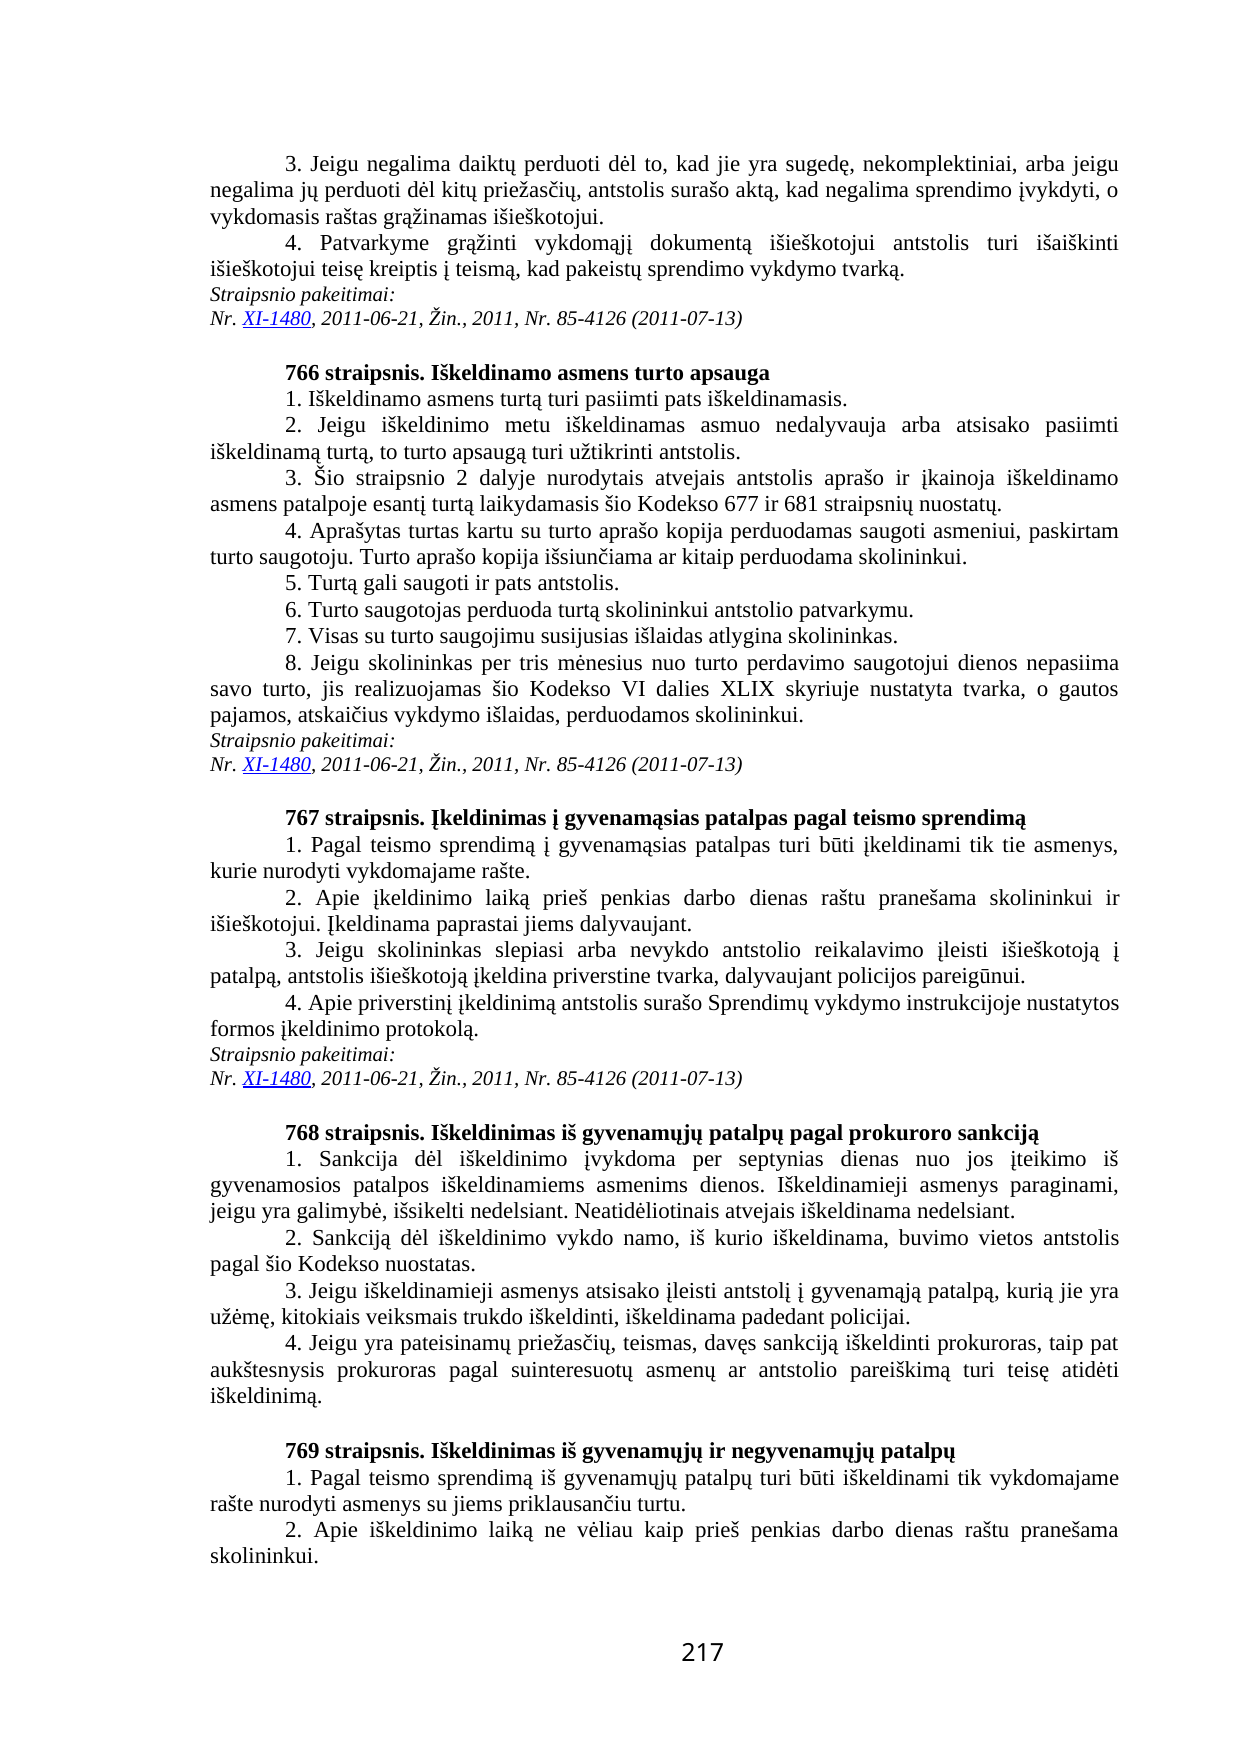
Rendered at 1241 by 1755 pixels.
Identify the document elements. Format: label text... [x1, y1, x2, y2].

text Nr. XI-1480, 2011-06-21, Žin., 2011, Nr. 85-4126 (2011-07-13) [210, 306, 1120, 330]
text 767 straipsnis. Įkeldinimas į gyvenamąsias patalpas pagal teismo sprendimą [285, 804, 1120, 831]
text 3. Jeigu skolininkas slepiasi arba nevykdo antstolio reikalavimo įleisti išieškotoją į patalpą, antstolis išieškotoją įkeldina priverstine tvarka, dalyvaujant policijos pareigūnui. [210, 936, 1120, 989]
text 4. Apie priverstinį įkeldinimą antstolis surašo Sprendimų vykdymo instrukcijoje nustatytos formos įkeldinimo protokolą. [210, 989, 1120, 1042]
text 1. Iškeldinamo asmens turtą turi pasiimti pats iškeldinamasis. [210, 385, 1120, 411]
text 2. Apie įkeldinimo laiką prieš penkias darbo dienas raštu pranešama skolininkui ir išieškotojui. Įkeldinama paprastai jiems dalyvaujant. [210, 883, 1120, 936]
text 768 straipsnis. Iškeldinimas iš gyvenamųjų patalpų pagal prokuroro sankciją [285, 1118, 1120, 1145]
text 5. Turtą gali saugoti ir pats antstolis. [210, 569, 1120, 596]
text Nr. XI-1480, 2011-06-21, Žin., 2011, Nr. 85-4126 (2011-07-13) [210, 752, 1120, 776]
text 3. Jeigu negalima daiktų perduoti dėl to, kad jie yra sugedę, nekomplektiniai, arba jeigu negalima jų perduoti dėl kitų priežasčių, antstolis surašo aktą, kad negalima sprendimo įvykdyti, o vykdomasis raštas grąžinamas išieškotojui. [210, 150, 1120, 229]
text Straipsnio pakeitimai: [210, 728, 1120, 752]
text Straipsnio pakeitimai: [210, 1042, 1120, 1066]
text 6. Turto saugotojas perduoda turtą skolininkui antstolio patvarkymu. [210, 596, 1120, 622]
text 2. Jeigu iškeldinimo metu iškeldinamas asmuo nedalyvauja arba atsisako pasiimti iškeldinamą turtą, to turto apsaugą turi užtikrinti antstolis. [210, 411, 1120, 464]
text 2. Sankciją dėl iškeldinimo vykdo namo, iš kurio iškeldinama, buvimo vietos antstolis pagal šio Kodekso nuostatas. [210, 1224, 1120, 1277]
text 3. Šio straipsnio 2 dalyje nurodytais atvejais antstolis aprašo ir įkainoja iškeldinamo asmens patalpoje esantį turtą laikydamasis šio Kodekso 677 ir 681 straipsnių nuostatų. [210, 464, 1120, 517]
text 4. Jeigu yra pateisinamų priežasčių, teismas, davęs sankciją iškeldinti prokuroras, taip pat aukštesnysis prokuroras pagal suinteresuotų asmenų ar antstolio pareiškimą turi teisę atidėti iškeldinimą. [210, 1329, 1120, 1408]
text 769 straipsnis. Iškeldinimas iš gyvenamųjų ir negyvenamųjų patalpų [210, 1437, 1120, 1463]
text 4. Aprašytas turtas kartu su turto aprašo kopija perduodamas saugoti asmeniui, paskirtam turto saugotoju. Turto aprašo kopija išsiunčiama ar kitaip perduodama skolininkui. [210, 517, 1120, 569]
text 8. Jeigu skolininkas per tris mėnesius nuo turto perdavimo saugotojui dienos nepasiima savo turto, jis realizuojamas šio Kodekso VI dalies XLIX skyriuje nustatyta tvarka, o gautos pajamos, atskaičius vykdymo išlaidas, perduodamos skolininkui. [210, 648, 1120, 728]
text 4. Patvarkyme grąžinti vykdomąjį dokumentą išieškotojui antstolis turi išaiškinti išieškotojui teisę kreiptis į teismą, kad pakeistų sprendimo vykdymo tvarką. [210, 229, 1120, 282]
text Nr. XI-1480, 2011-06-21, Žin., 2011, Nr. 85-4126 (2011-07-13) [210, 1066, 1120, 1090]
text 7. Visas su turto saugojimu susijusias išlaidas atlygina skolininkas. [210, 622, 1120, 648]
text 1. Pagal teismo sprendimą iš gyvenamųjų patalpų turi būti iškeldinami tik vykdomajame rašte nurodyti asmenys su jiems priklausančiu turtu. [210, 1463, 1120, 1516]
text 1. Pagal teismo sprendimą į gyvenamąsias patalpas turi būti įkeldinami tik tie asmenys, kurie nurodyti vykdomajame rašte. [210, 831, 1120, 883]
text 766 straipsnis. Iškeldinamo asmens turto apsauga [210, 359, 1120, 385]
text 1. Sankcija dėl iškeldinimo įvykdoma per septynias dienas nuo jos įteikimo iš gyvenamosios patalpos iškeldinamiems asmenims dienos. Iškeldinamieji asmenys paraginami, jeigu yra galimybė, išsikelti nedelsiant. Neatidėliotinais atvejais iškeldinama nedelsiant. [210, 1145, 1120, 1224]
text 2. Apie iškeldinimo laiką ne vėliau kaip prieš penkias darbo dienas raštu pranešama skolininkui. [210, 1516, 1120, 1569]
text Straipsnio pakeitimai: [210, 282, 1120, 306]
text 3. Jeigu iškeldinamieji asmenys atsisako įleisti antstolį į gyvenamąją patalpą, kurią jie yra užėmę, kitokiais veiksmais trukdo iškeldinti, iškeldinama padedant policijai. [210, 1277, 1120, 1329]
